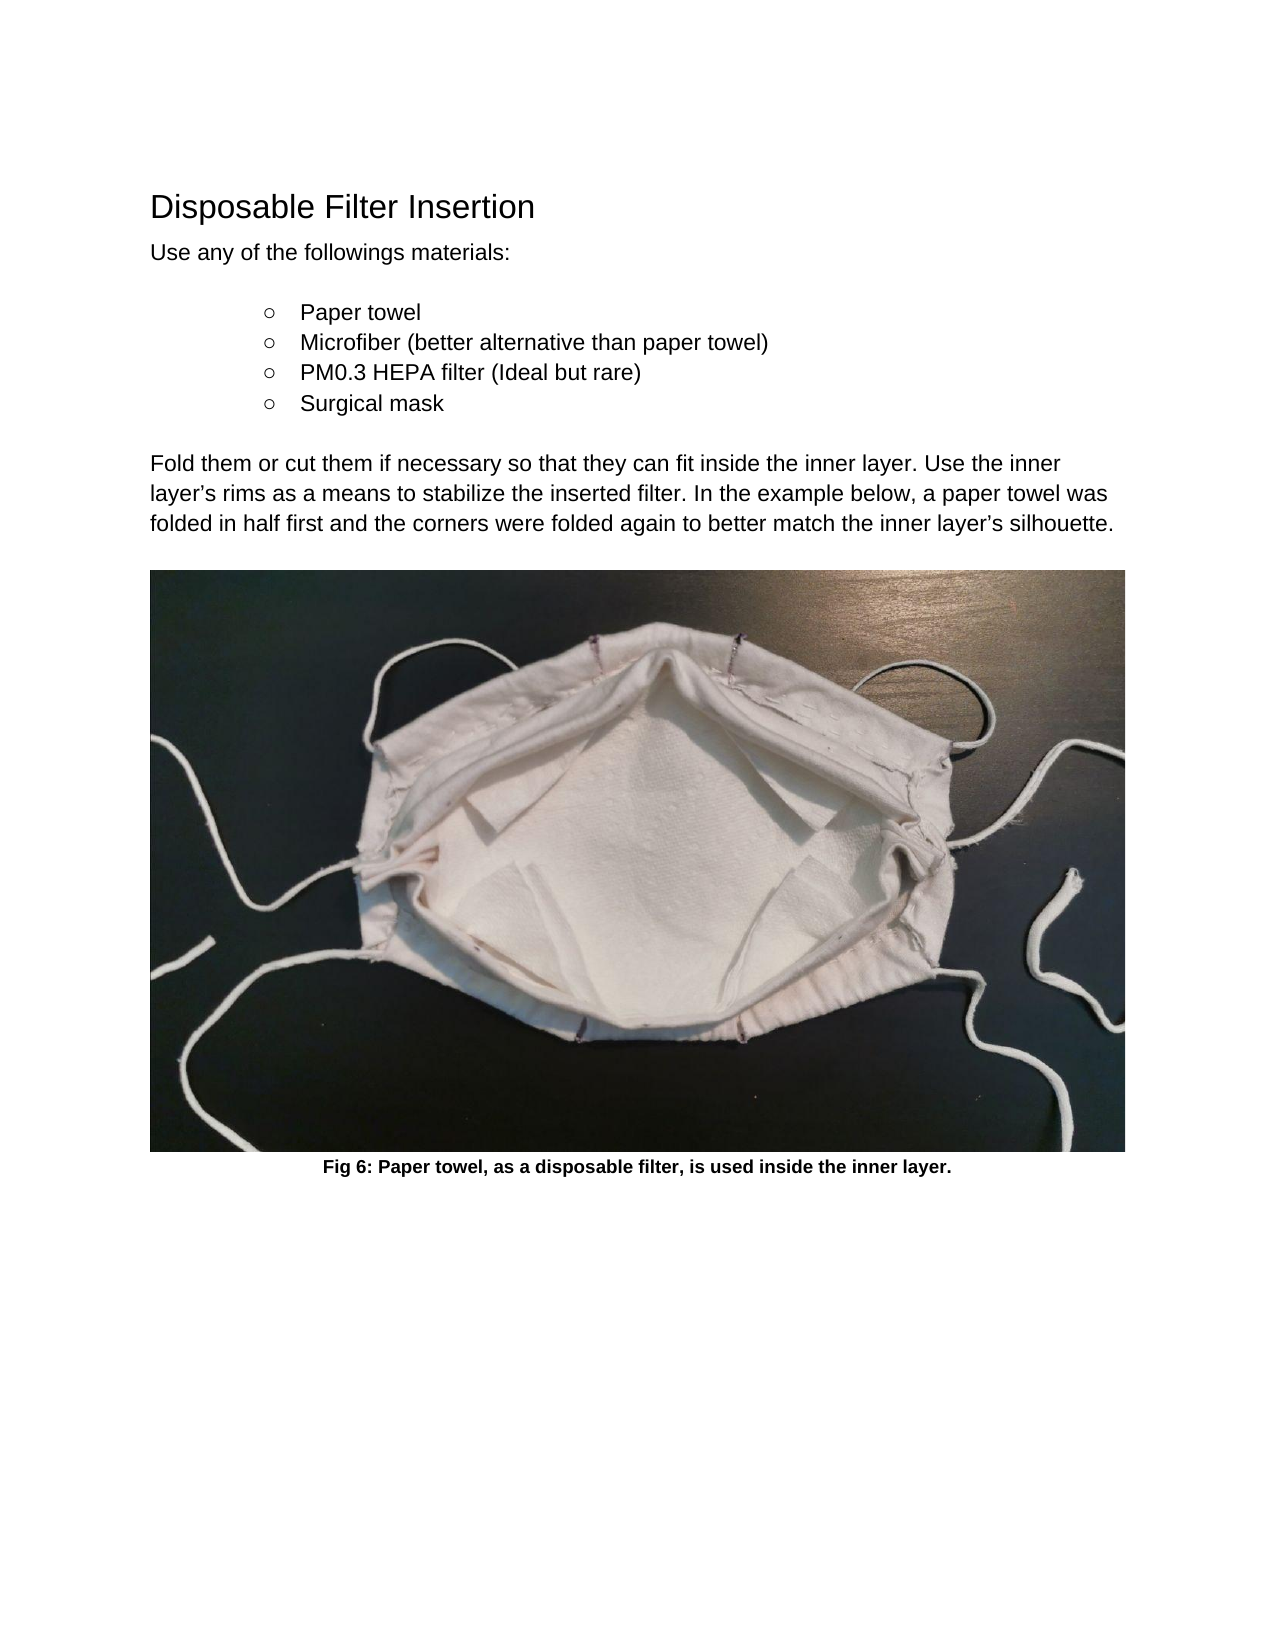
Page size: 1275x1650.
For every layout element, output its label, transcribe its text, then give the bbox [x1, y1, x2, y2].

list PM0.3 HEPA filter (Ideal but rare) [262, 359, 1125, 386]
text Fold them or cut them if necessary so that they can fit inside the inner layer. Use the inner layer’s rims as a means to stabilize the inserted filter. In the example below, a paper towel was folded in half first and the corners were folded again to better match the inner layer’s silhouette. [150, 450, 1125, 537]
list Surgical mask [262, 389, 1125, 416]
list Microfiber (better alternative than paper towel) [262, 329, 1125, 355]
subtitle Disposable Filter Insertion [150, 187, 1125, 226]
text Use any of the followings materials: [150, 238, 1125, 265]
list Paper towel [262, 299, 1125, 325]
text Fig 6: Paper towel, as a disposable filter, is used inside the inner layer. [150, 1156, 1125, 1177]
